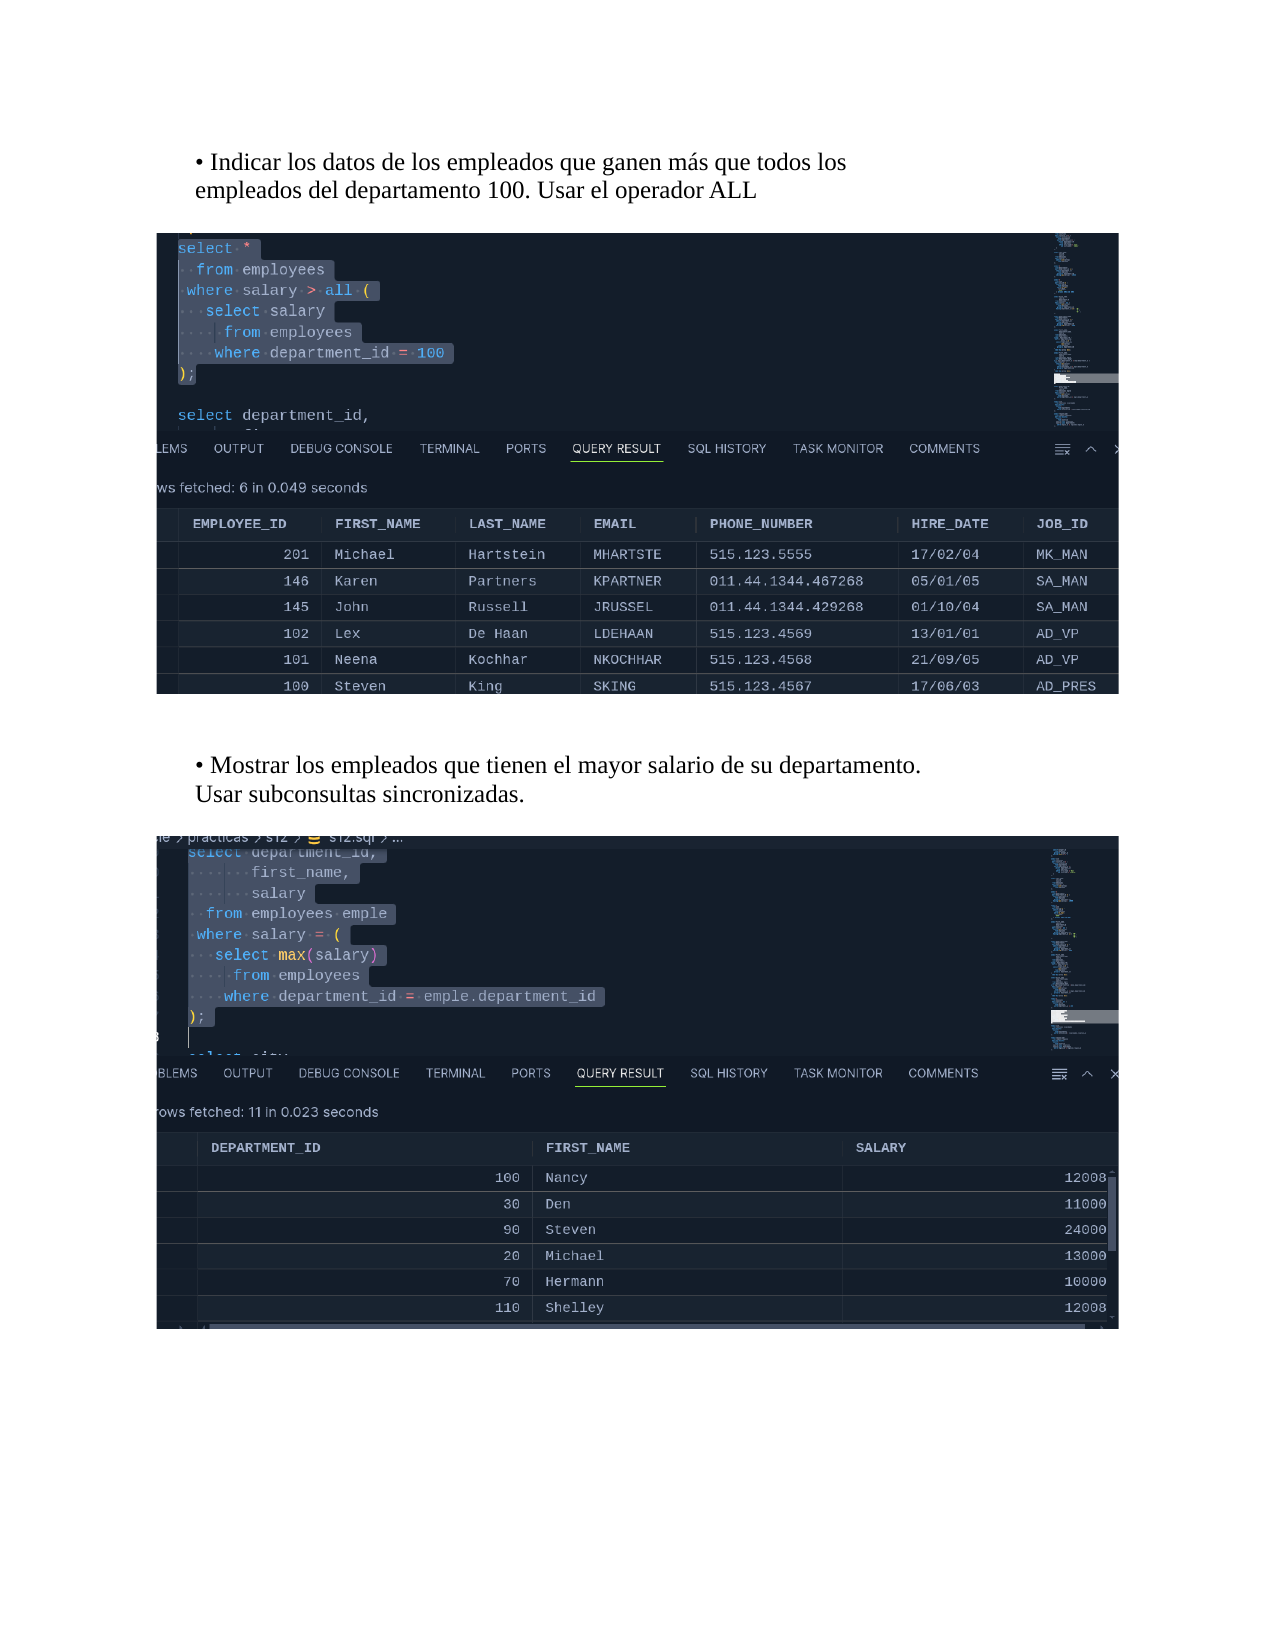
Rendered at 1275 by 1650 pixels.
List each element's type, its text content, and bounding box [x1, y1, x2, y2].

picture [156, 233, 1119, 694]
text Usar subconsultas sincronizadas. [195, 779, 1157, 808]
text • Mostrar los empleados que tienen el mayor salario de su departamento. [195, 751, 1157, 779]
text empleados del departamento 100. Usar el operador ALL [195, 176, 1157, 204]
text • Indicar los datos de los empleados que ganen más que todos los [195, 147, 1157, 176]
picture [156, 836, 1119, 1329]
